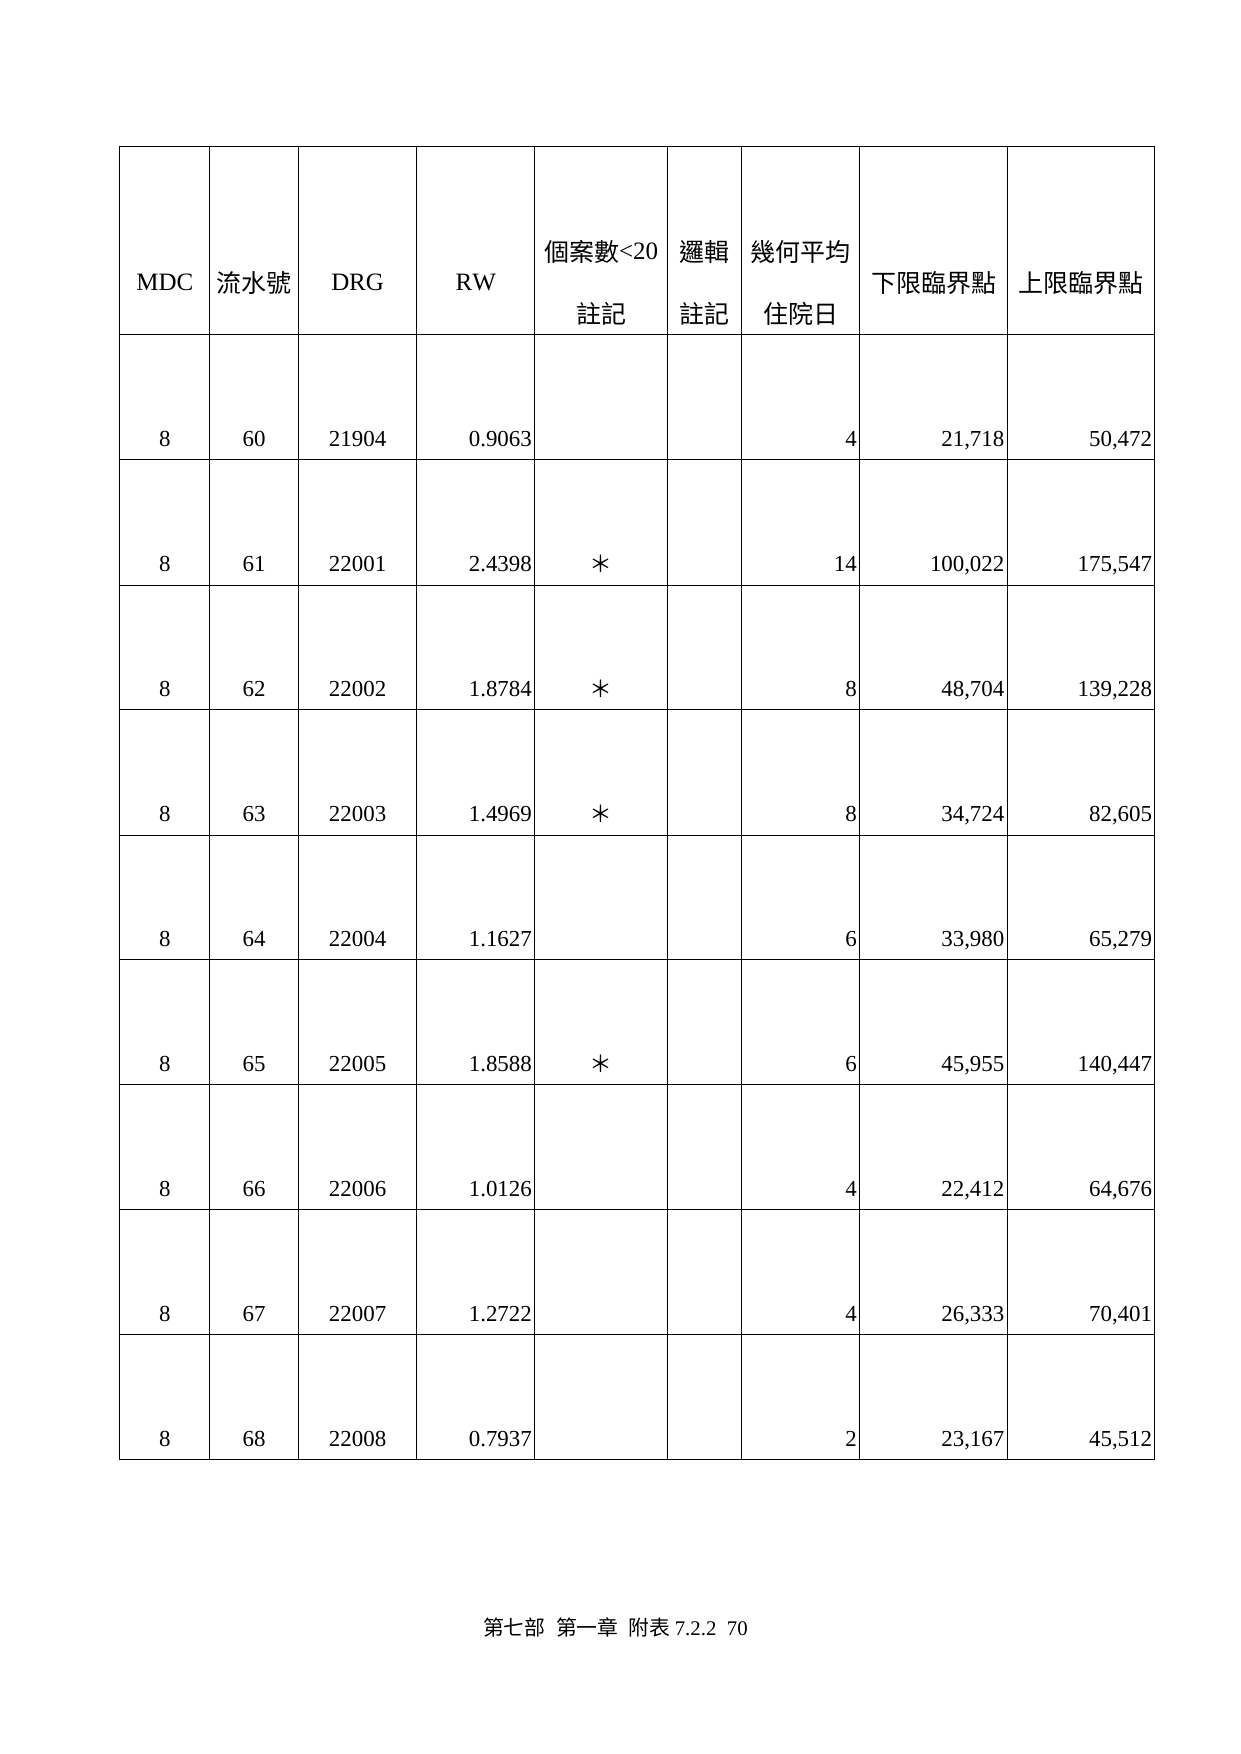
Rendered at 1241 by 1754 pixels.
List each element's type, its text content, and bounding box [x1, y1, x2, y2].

table_cell 22004 [299, 836, 416, 959]
table_cell [668, 335, 741, 459]
table_cell 0.7937 [417, 1335, 534, 1459]
table_cell [668, 836, 741, 959]
table_cell [535, 1335, 667, 1459]
table_header 下限臨界點 [860, 147, 1007, 334]
table_cell 6 [742, 960, 859, 1084]
table_header RW [417, 147, 534, 334]
table_cell 22005 [299, 960, 416, 1084]
table_cell 63 [210, 710, 298, 834]
table_cell 4 [742, 1085, 859, 1209]
table_cell 8 [120, 1210, 209, 1334]
table_cell ＊ [535, 710, 667, 834]
table_cell 8 [120, 710, 209, 834]
table_cell 65 [210, 960, 298, 1084]
table_cell 21904 [299, 335, 416, 459]
table_header DRG [299, 147, 416, 334]
table_cell 14 [742, 460, 859, 584]
table_cell 8 [120, 460, 209, 584]
table_cell 23,167 [860, 1335, 1007, 1459]
table_cell [668, 1210, 741, 1334]
table_cell 1.2722 [417, 1210, 534, 1334]
table_cell 70,401 [1008, 1210, 1154, 1334]
table_cell 4 [742, 335, 859, 459]
table_cell [668, 1085, 741, 1209]
table_cell 22008 [299, 1335, 416, 1459]
table_cell ＊ [535, 960, 667, 1084]
table_header 上限臨界點 [1008, 147, 1154, 334]
table_cell 1.4969 [417, 710, 534, 834]
table_cell 8 [120, 960, 209, 1084]
table_cell [668, 710, 741, 834]
table_cell 61 [210, 460, 298, 584]
table_cell 64 [210, 836, 298, 959]
table_cell 50,472 [1008, 335, 1154, 459]
table_cell 8 [742, 710, 859, 834]
table_cell 139,228 [1008, 586, 1154, 709]
table_header 流水號 [210, 147, 298, 334]
table_cell 22003 [299, 710, 416, 834]
table_cell 33,980 [860, 836, 1007, 959]
table_cell [535, 1085, 667, 1209]
table_header MDC [120, 147, 209, 334]
table_cell 1.8588 [417, 960, 534, 1084]
table_cell 22007 [299, 1210, 416, 1334]
table_cell 22,412 [860, 1085, 1007, 1209]
table_cell 6 [742, 836, 859, 959]
table_cell 60 [210, 335, 298, 459]
table_cell 2.4398 [417, 460, 534, 584]
table_cell [668, 586, 741, 709]
table_cell 45,955 [860, 960, 1007, 1084]
table_cell 2 [742, 1335, 859, 1459]
table_header 邏輯註記 [668, 147, 741, 334]
table_cell 100,022 [860, 460, 1007, 584]
table_cell 1.0126 [417, 1085, 534, 1209]
table_header 個案數<20註記 [535, 147, 667, 334]
table_cell 8 [742, 586, 859, 709]
table_cell 22002 [299, 586, 416, 709]
table_cell 1.1627 [417, 836, 534, 959]
table_cell 0.9063 [417, 335, 534, 459]
table_cell 22006 [299, 1085, 416, 1209]
table_cell 67 [210, 1210, 298, 1334]
table_cell [668, 960, 741, 1084]
table_cell 8 [120, 1335, 209, 1459]
table_cell 26,333 [860, 1210, 1007, 1334]
table_cell 175,547 [1008, 460, 1154, 584]
table_cell 8 [120, 836, 209, 959]
table_cell 4 [742, 1210, 859, 1334]
table_cell 8 [120, 1085, 209, 1209]
table_cell 48,704 [860, 586, 1007, 709]
table_cell ＊ [535, 586, 667, 709]
table_cell 21,718 [860, 335, 1007, 459]
table_cell 82,605 [1008, 710, 1154, 834]
table_cell 140,447 [1008, 960, 1154, 1084]
table_cell [535, 836, 667, 959]
table_cell 34,724 [860, 710, 1007, 834]
table_cell [668, 460, 741, 584]
table_cell ＊ [535, 460, 667, 584]
table_cell 68 [210, 1335, 298, 1459]
table_cell [535, 1210, 667, 1334]
table_cell 8 [120, 586, 209, 709]
table_cell 65,279 [1008, 836, 1154, 959]
table_header 幾何平均住院日 [742, 147, 859, 334]
table_cell [535, 335, 667, 459]
table_cell [668, 1335, 741, 1459]
table_cell 62 [210, 586, 298, 709]
table_cell 66 [210, 1085, 298, 1209]
table_cell 8 [120, 335, 209, 459]
table_cell 64,676 [1008, 1085, 1154, 1209]
table_cell 22001 [299, 460, 416, 584]
table_cell 45,512 [1008, 1335, 1154, 1459]
table_cell 1.8784 [417, 586, 534, 709]
